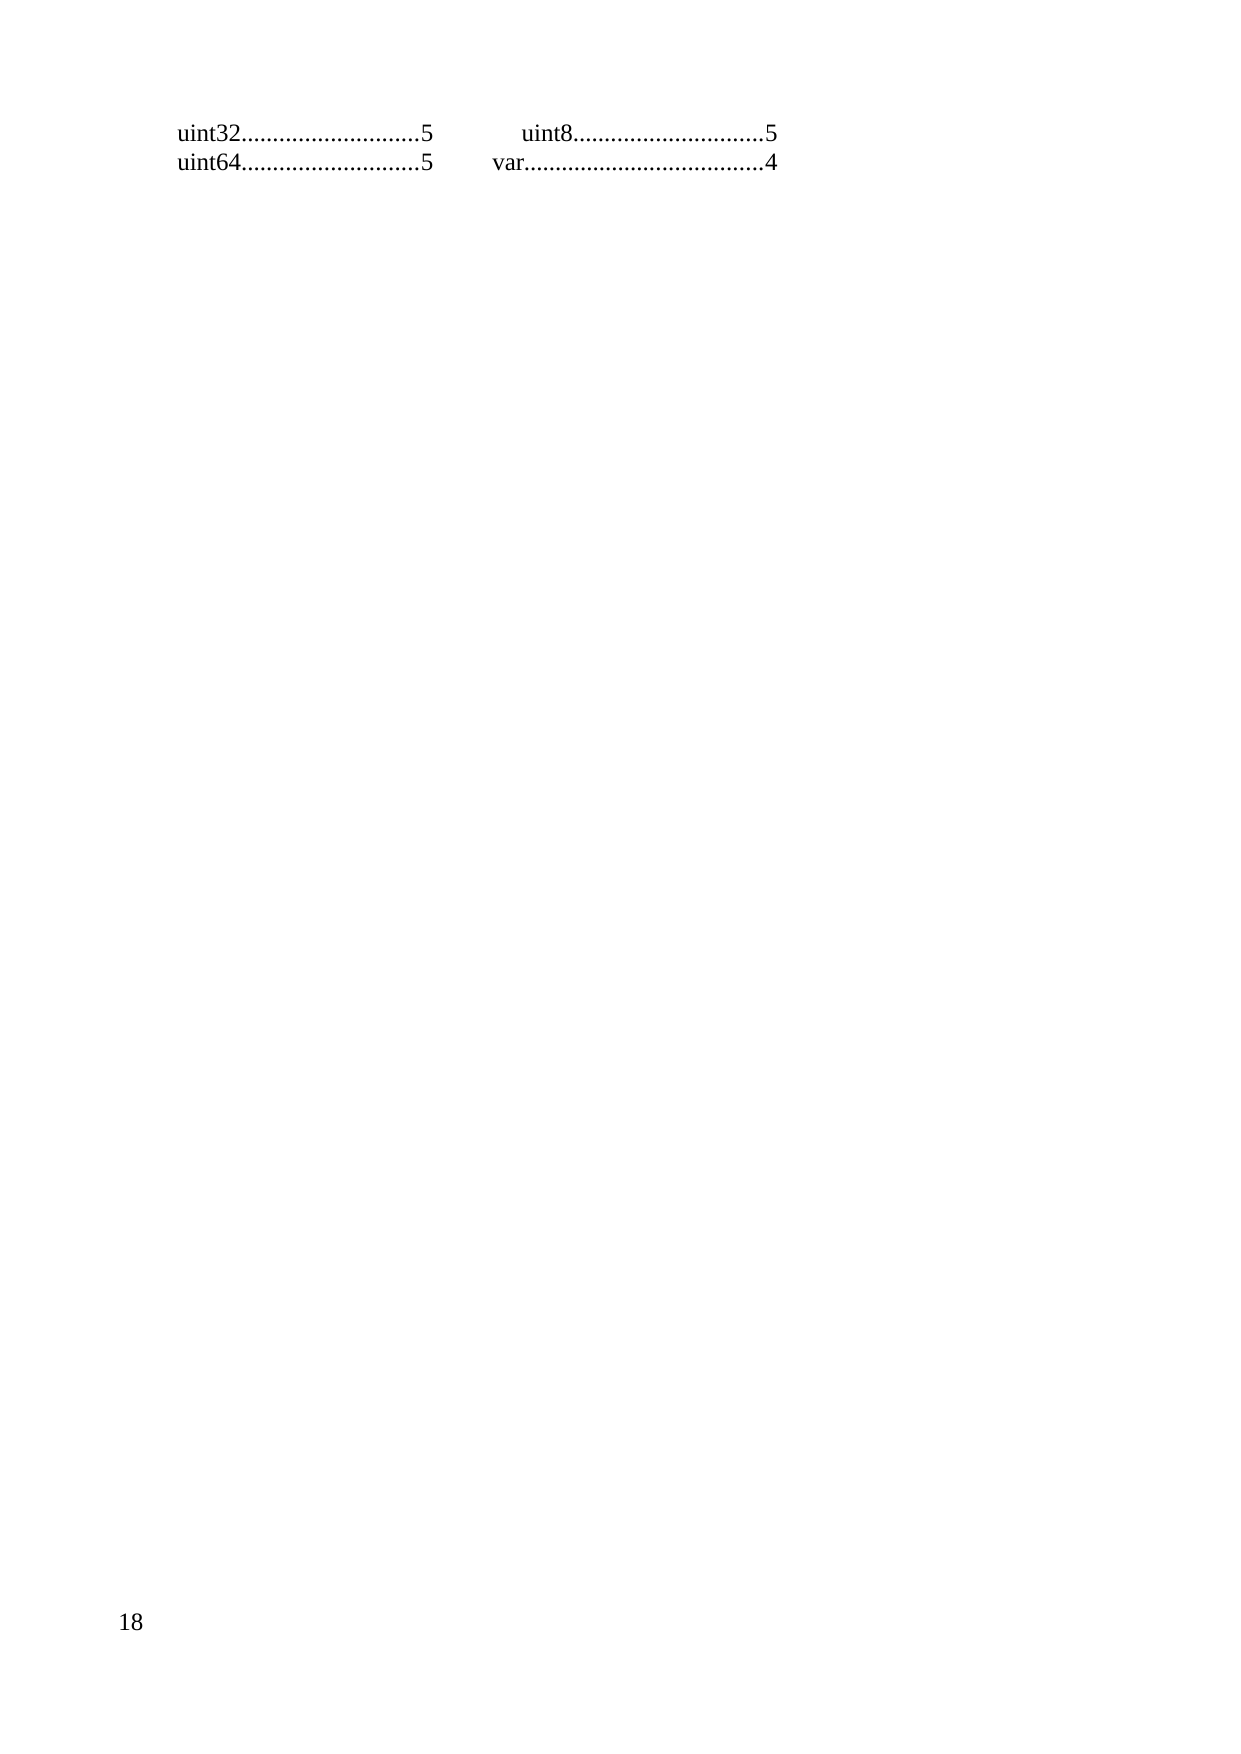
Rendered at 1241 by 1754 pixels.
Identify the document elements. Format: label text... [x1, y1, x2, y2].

text var 4 [492, 147, 777, 176]
text uint8 5 [521, 118, 777, 147]
text uint32 5 [177, 118, 433, 147]
text uint64 5 [177, 147, 433, 176]
